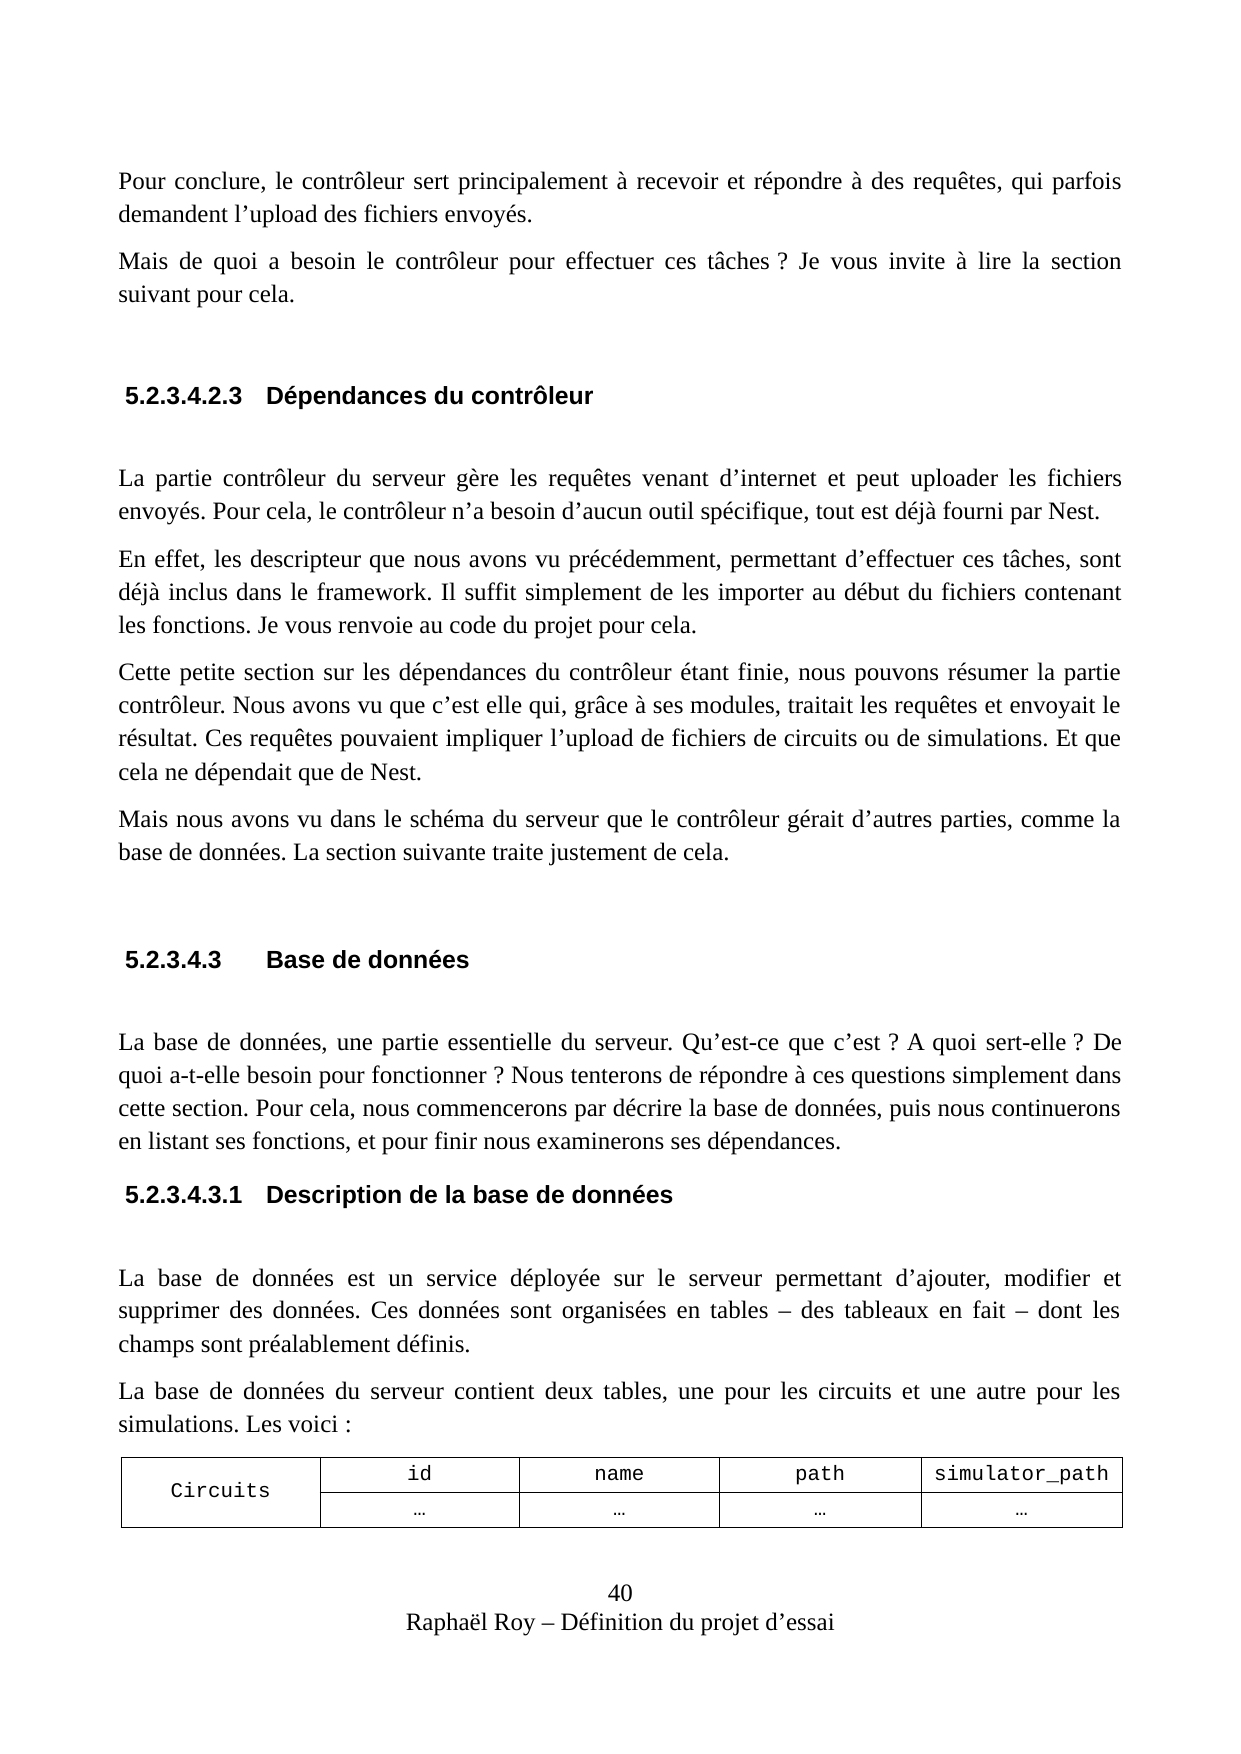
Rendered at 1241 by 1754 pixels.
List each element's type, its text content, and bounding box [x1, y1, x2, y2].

subtitle Base de données [118, 945, 1122, 973]
text En effet, les descripteur que nous avons vu précédemment, permettant d’effectuer ces tâches, sont déjà inclus dans le framework. Il suffit simplement de les importer au début du fichiers contenant les fonctions. Je vous renvoie au code du projet pour cela. [118, 544, 1122, 639]
text La base de données est un service déployée sur le serveur permettant d’ajouter, modifier et supprimer des données. Ces données sont organisées en tables – des tableaux en fait – dont les champs sont préalablement définis. [118, 1263, 1122, 1357]
text La partie contrôleur du serveur gère les requêtes venant d’internet et peut uploader les fichiers envoyés. Pour cela, le contrôleur n’a besoin d’aucun outil spécifique, tout est déjà fourni par Nest. [118, 463, 1122, 525]
table_cell … [922, 1493, 1122, 1527]
table_cell … [321, 1493, 519, 1527]
table_cell … [720, 1493, 921, 1527]
table_header id [321, 1458, 519, 1492]
text Mais de quoi a besoin le contrôleur pour effectuer ces tâches ? Je vous invite à lire la section suivant pour cela. [118, 246, 1122, 308]
text Pour conclure, le contrôleur sert principalement à recevoir et répondre à des requêtes, qui parfois demandent l’upload des fichiers envoyés. [118, 166, 1122, 227]
table_header Circuits [122, 1458, 320, 1527]
subtitle Dépendances du contrôleur [118, 381, 1122, 409]
text Cette petite section sur les dépendances du contrôleur étant finie, nous pouvons résumer la partie contrôleur. Nous avons vu que c’est elle qui, grâce à ses modules, traitait les requêtes et envoyait le résultat. Ces requêtes pouvaient impliquer l’upload de fichiers de circuits ou de simulations. Et que cela ne dépendait que de Nest. [118, 657, 1122, 785]
subtitle Description de la base de données [118, 1180, 1122, 1209]
table_header name [520, 1458, 719, 1492]
text Mais nous avons vu dans le schéma du serveur que le contrôleur gérait d’autres parties, comme la base de données. La section suivante traite justement de cela. [118, 804, 1122, 866]
text La base de données du serveur contient deux tables, une pour les circuits et une autre pour les simulations. Les voici : [118, 1376, 1122, 1438]
text La base de données, une partie essentielle du serveur. Qu’est-ce que c’est ? A quoi sert-elle ? De quoi a-t-elle besoin pour fonctionner ? Nous tenterons de répondre à ces questions simplement dans cette section. Pour cela, nous commencerons par décrire la base de données, puis nous continuerons en listant ses fonctions, et pour finir nous examinerons ses dépendances. [118, 1027, 1122, 1155]
table_cell … [520, 1493, 719, 1527]
table_header path [720, 1458, 921, 1492]
table_header simulator_path [922, 1458, 1122, 1492]
